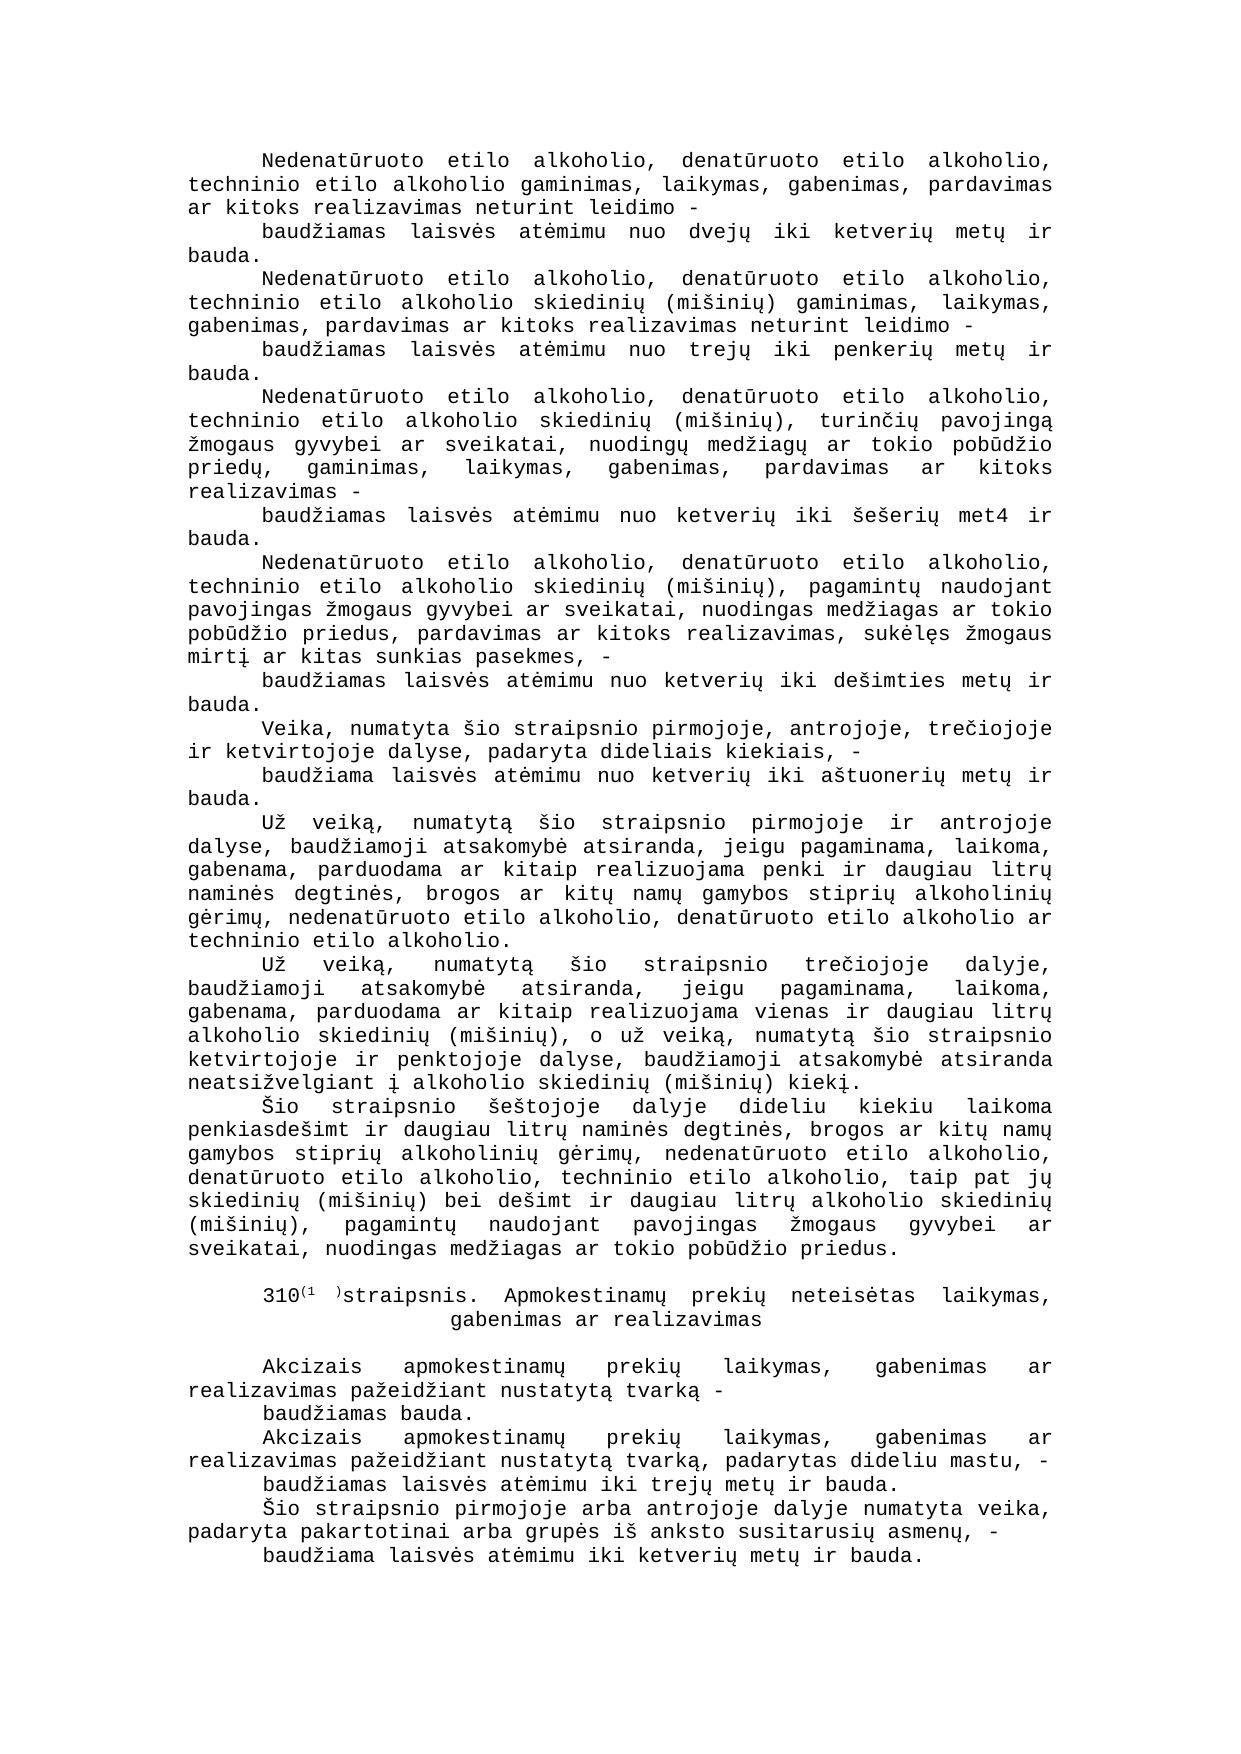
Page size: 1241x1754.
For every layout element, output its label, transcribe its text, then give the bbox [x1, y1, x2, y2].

text Veika, numatyta šio straipsnio pirmojoje, antrojoje, trečiojoje ir ketvirtojoje dalyse, padaryta dideliais kiekiais, - [187, 717, 1053, 765]
text Šio straipsnio pirmojoje arba antrojoje dalyje numatyta veika, padaryta pakartotinai arba grupės iš anksto susitarusių asmenų, - [187, 1498, 1053, 1545]
text baudžiamas laisvės atėmimu nuo dvejų iki ketverių metų ir bauda. [187, 221, 1053, 268]
text Nedenatūruoto etilo alkoholio, denatūruoto etilo alkoholio, techninio etilo alkoholio skiedinių (mišinių), pagamintų naudojant pavojingas žmogaus gyvybei ar sveikatai, nuodingas medžiagas ar tokio pobūdžio priedus, pardavimas ar kitoks realizavimas, sukėlęs žmogaus mirtį ar kitas sunkias pasekmes, - [187, 552, 1053, 670]
text Už veiką, numatytą šio straipsnio pirmojoje ir antrojoje dalyse, baudžiamoji atsakomybė atsiranda, jeigu pagaminama, laikoma, gabenama, parduodama ar kitaip realizuojama penki ir daugiau litrų naminės degtinės, brogos ar kitų namų gamybos stiprių alkoholinių gėrimų, nedenatūruoto etilo alkoholio, denatūruoto etilo alkoholio ar techninio etilo alkoholio. [187, 812, 1053, 954]
text baudžiamas laisvės atėmimu nuo trejų iki penkerių metų ir bauda. [187, 339, 1053, 386]
text baudžiamas laisvės atėmimu nuo ketverių iki šešerių met4 ir bauda. [187, 505, 1053, 552]
text baudžiamas bauda. [187, 1403, 1053, 1427]
text Už veiką, numatytą šio straipsnio trečiojoje dalyje, baudžiamoji atsakomybė atsiranda, jeigu pagaminama, laikoma, gabenama, parduodama ar kitaip realizuojama vienas ir daugiau litrų alkoholio skiedinių (mišinių), o už veiką, numatytą šio straipsnio ketvirtojoje ir penktojoje dalyse, baudžiamoji atsakomybė atsiranda neatsižvelgiant į alkoholio skiedinių (mišinių) kiekį. [187, 954, 1053, 1096]
text Akcizais apmokestinamų prekių laikymas, gabenimas ar realizavimas pažeidžiant nustatytą tvarką - [187, 1356, 1053, 1403]
text Nedenatūruoto etilo alkoholio, denatūruoto etilo alkoholio, techninio etilo alkoholio skiedinių (mišinių), turinčių pavojingą žmogaus gyvybei ar sveikatai, nuodingų medžiagų ar tokio pobūdžio priedų, gaminimas, laikymas, gabenimas, pardavimas ar kitoks realizavimas - [187, 386, 1053, 505]
text Nedenatūruoto etilo alkoholio, denatūruoto etilo alkoholio, techninio etilo alkoholio skiedinių (mišinių) gaminimas, laikymas, gabenimas, pardavimas ar kitoks realizavimas neturint leidimo - [187, 268, 1053, 339]
text baudžiamas laisvės atėmimu iki trejų metų ir bauda. [187, 1474, 1053, 1498]
text 310(1 )straipsnis. Apmokestinamų prekių neteisėtas laikymas, gabenimas ar realizavimas [262, 1285, 1053, 1332]
text Nedenatūruoto etilo alkoholio, denatūruoto etilo alkoholio, techninio etilo alkoholio gaminimas, laikymas, gabenimas, pardavimas ar kitoks realizavimas neturint leidimo - [187, 150, 1053, 221]
text Akcizais apmokestinamų prekių laikymas, gabenimas ar realizavimas pažeidžiant nustatytą tvarką, padarytas dideliu mastu, - [187, 1427, 1053, 1474]
text baudžiama laisvės atėmimu iki ketverių metų ir bauda. [187, 1545, 1053, 1569]
text baudžiamas laisvės atėmimu nuo ketverių iki dešimties metų ir bauda. [187, 670, 1053, 717]
text Šio straipsnio šeštojoje dalyje dideliu kiekiu laikoma penkiasdešimt ir daugiau litrų naminės degtinės, brogos ar kitų namų gamybos stiprių alkoholinių gėrimų, nedenatūruoto etilo alkoholio, denatūruoto etilo alkoholio, techninio etilo alkoholio, taip pat jų skiedinių (mišinių) bei dešimt ir daugiau litrų alkoholio skiedinių (mišinių), pagamintų naudojant pavojingas žmogaus gyvybei ar sveikatai, nuodingas medžiagas ar tokio pobūdžio priedus. [187, 1096, 1053, 1261]
text baudžiama laisvės atėmimu nuo ketverių iki aštuonerių metų ir bauda. [187, 765, 1053, 812]
